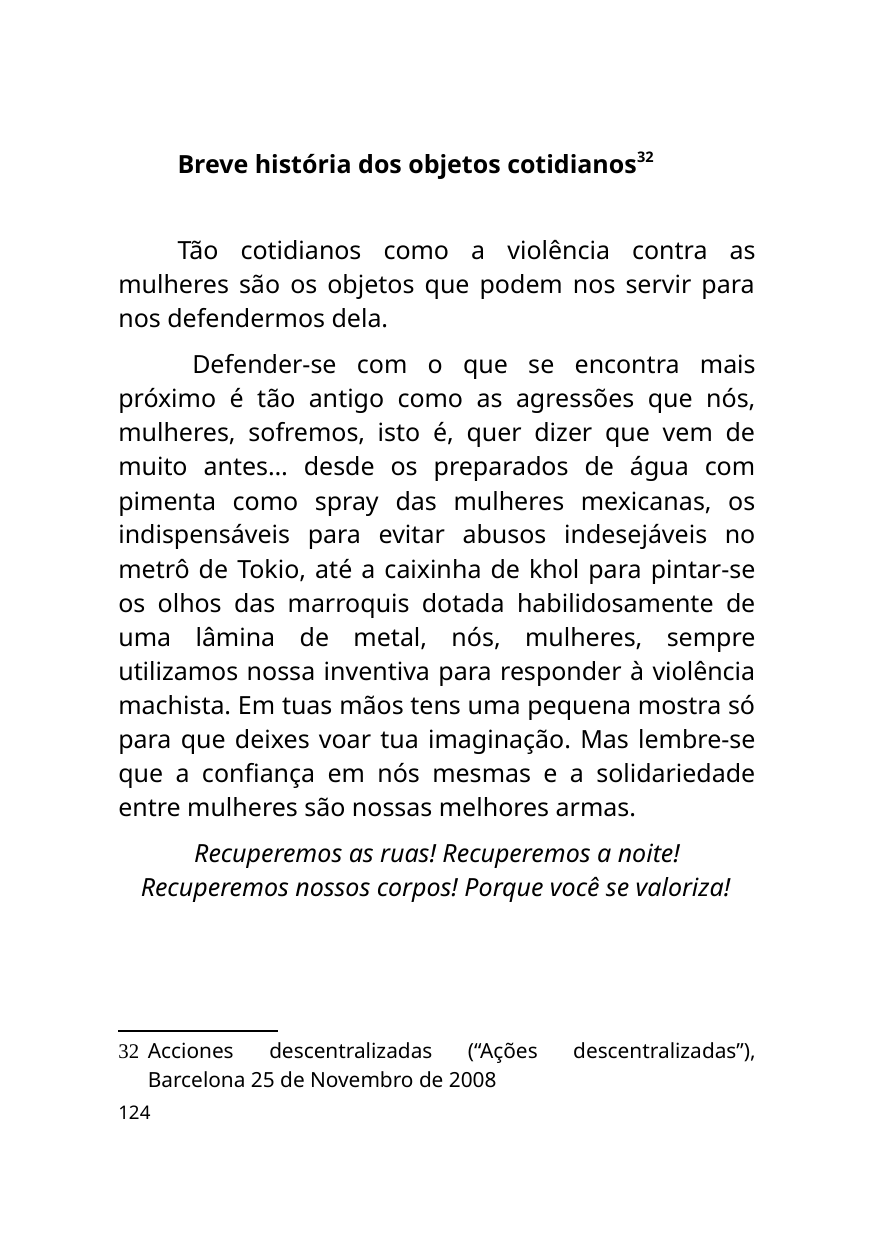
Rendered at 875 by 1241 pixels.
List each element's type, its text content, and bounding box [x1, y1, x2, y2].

text Recuperemos as ruas! Recuperemos a noite! Recuperemos nossos corpos! Porque você se valoriza! [118, 836, 756, 904]
text Defender-se com o que se encontra mais próximo é tão antigo como as agressões que nós, mulheres, sofremos, isto é, quer dizer que vem de muito antes… desde os preparados de água com pimenta como spray das mulheres mexicanas, os indispensáveis para evitar abusos indesejáveis no metrô de Tokio, até a caixinha de khol para pintar-se os olhos das marroquis dotada habilidosamente de uma lâmina de metal, nós, mulheres, sempre utilizamos nossa inventiva para responder à violência machista. Em tuas mãos tens uma pequena mostra só para que deixes voar tua imaginação. Mas lembre-se que a conﬁança em nós mesmas e a solidariedade entre mulheres são nossas melhores armas. [118, 347, 756, 824]
text Tão cotidianos como a violência contra as mulheres são os objetos que podem nos servir para nos defendermos dela. [118, 233, 756, 335]
text Breve história dos objetos cotidianos [118, 146, 756, 180]
text Acciones descentralizadas (“Ações descentralizadas”), Barcelona 25 de Novembro de 2008 [118, 1037, 756, 1093]
